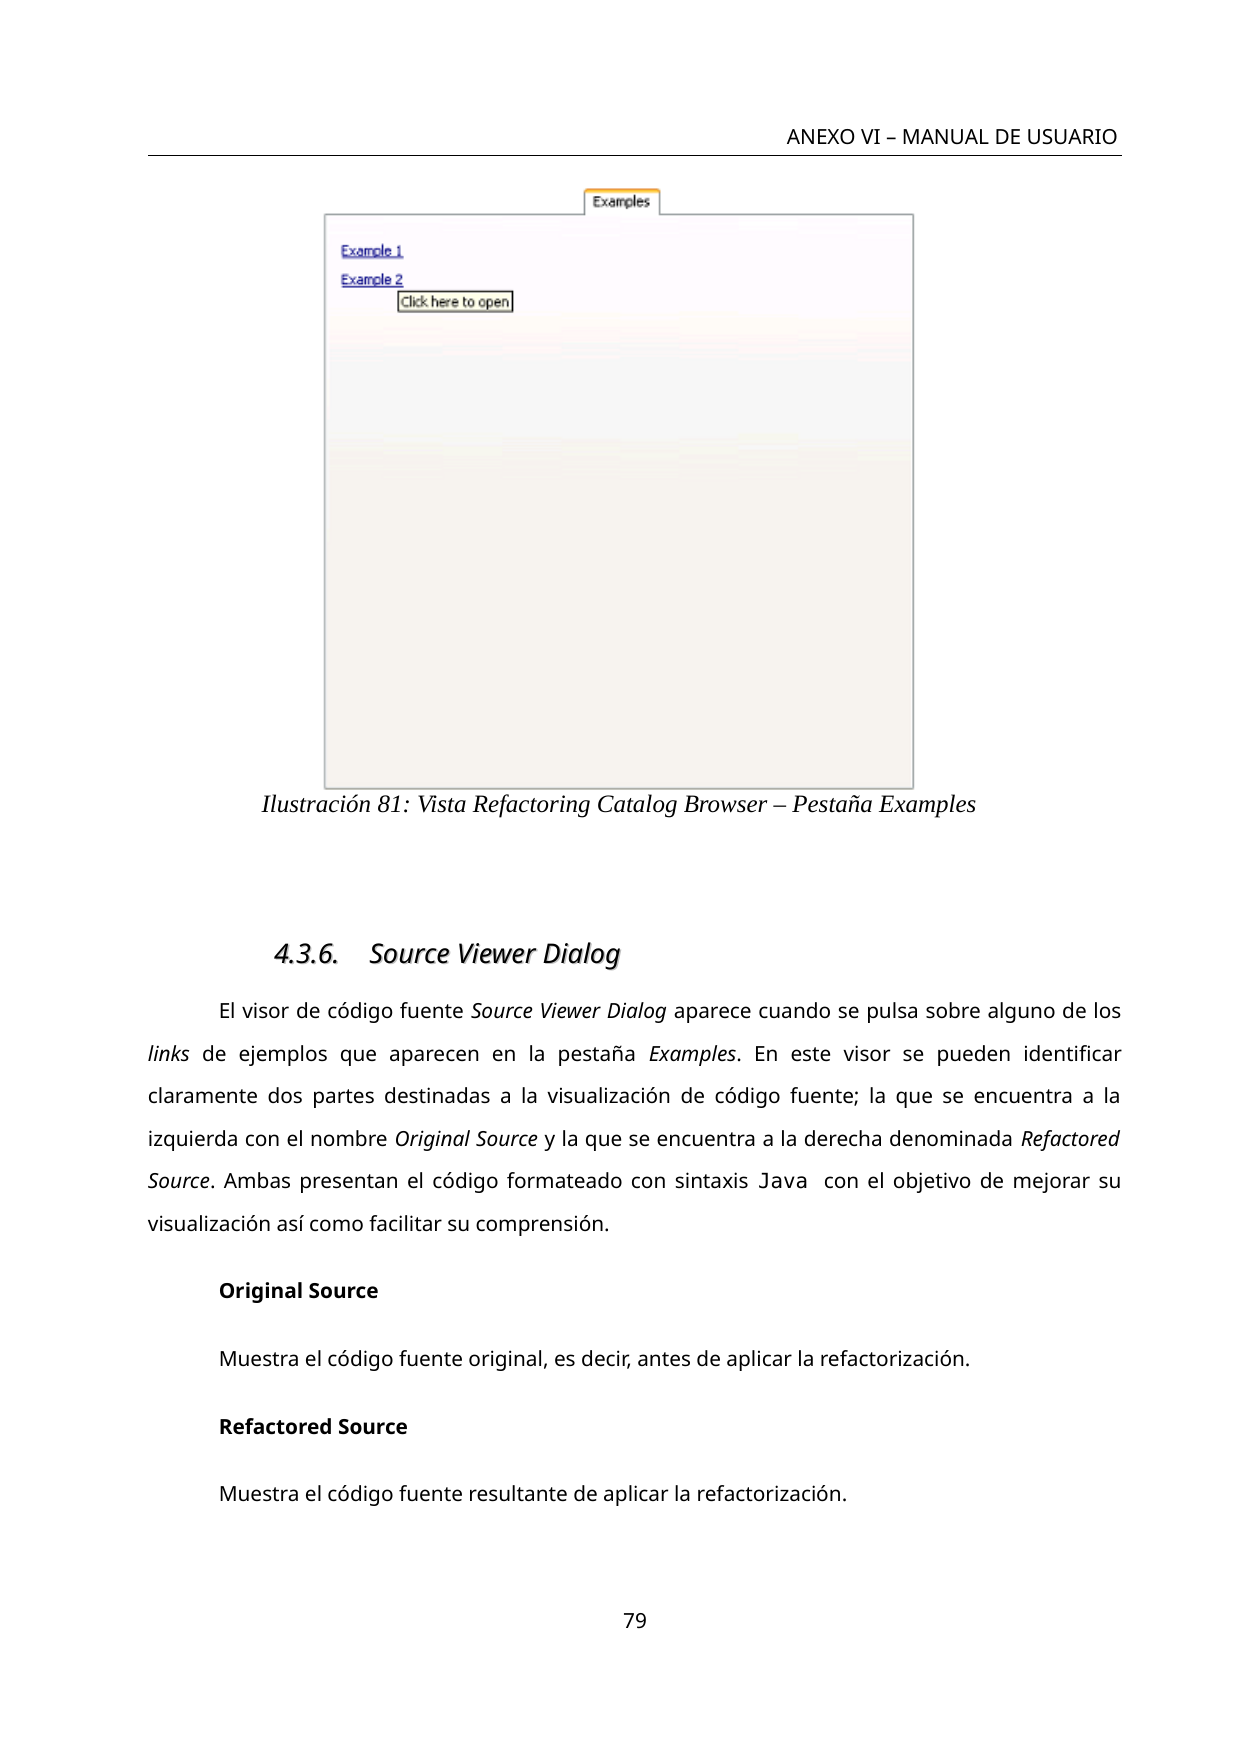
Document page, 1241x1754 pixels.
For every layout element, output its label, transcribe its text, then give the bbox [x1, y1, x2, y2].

text Muestra el código fuente resultante de aplicar la refactorización. [148, 1479, 1122, 1508]
text Muestra el código fuente original, es decir, antes de aplicar la refactorización. [148, 1344, 1122, 1373]
text Refactored Source [148, 1412, 1122, 1440]
text Ilustración 81: Vista Refactoring Catalog Browser – Pestaña Examples [256, 197, 984, 818]
text El visor de código fuente Source Viewer Dialog aparece cuando se pulsa sobre alguno de los links de ejemplos que aparecen en la pestaña Examples. En este visor se pueden identificar claramente dos partes destinadas a la visualización de código fuente; la que se encuentra a la izquierda con el nombre Original Source y la que se encuentra a la derecha denominada Refactored Source. Ambas presentan el código formateado con sintaxis Java con el objetivo de mejorar su visualización así como facilitar su comprensión. [148, 996, 1122, 1237]
text Original Source [148, 1277, 1122, 1305]
subtitle Source Viewer Dialog [339, 934, 1122, 971]
